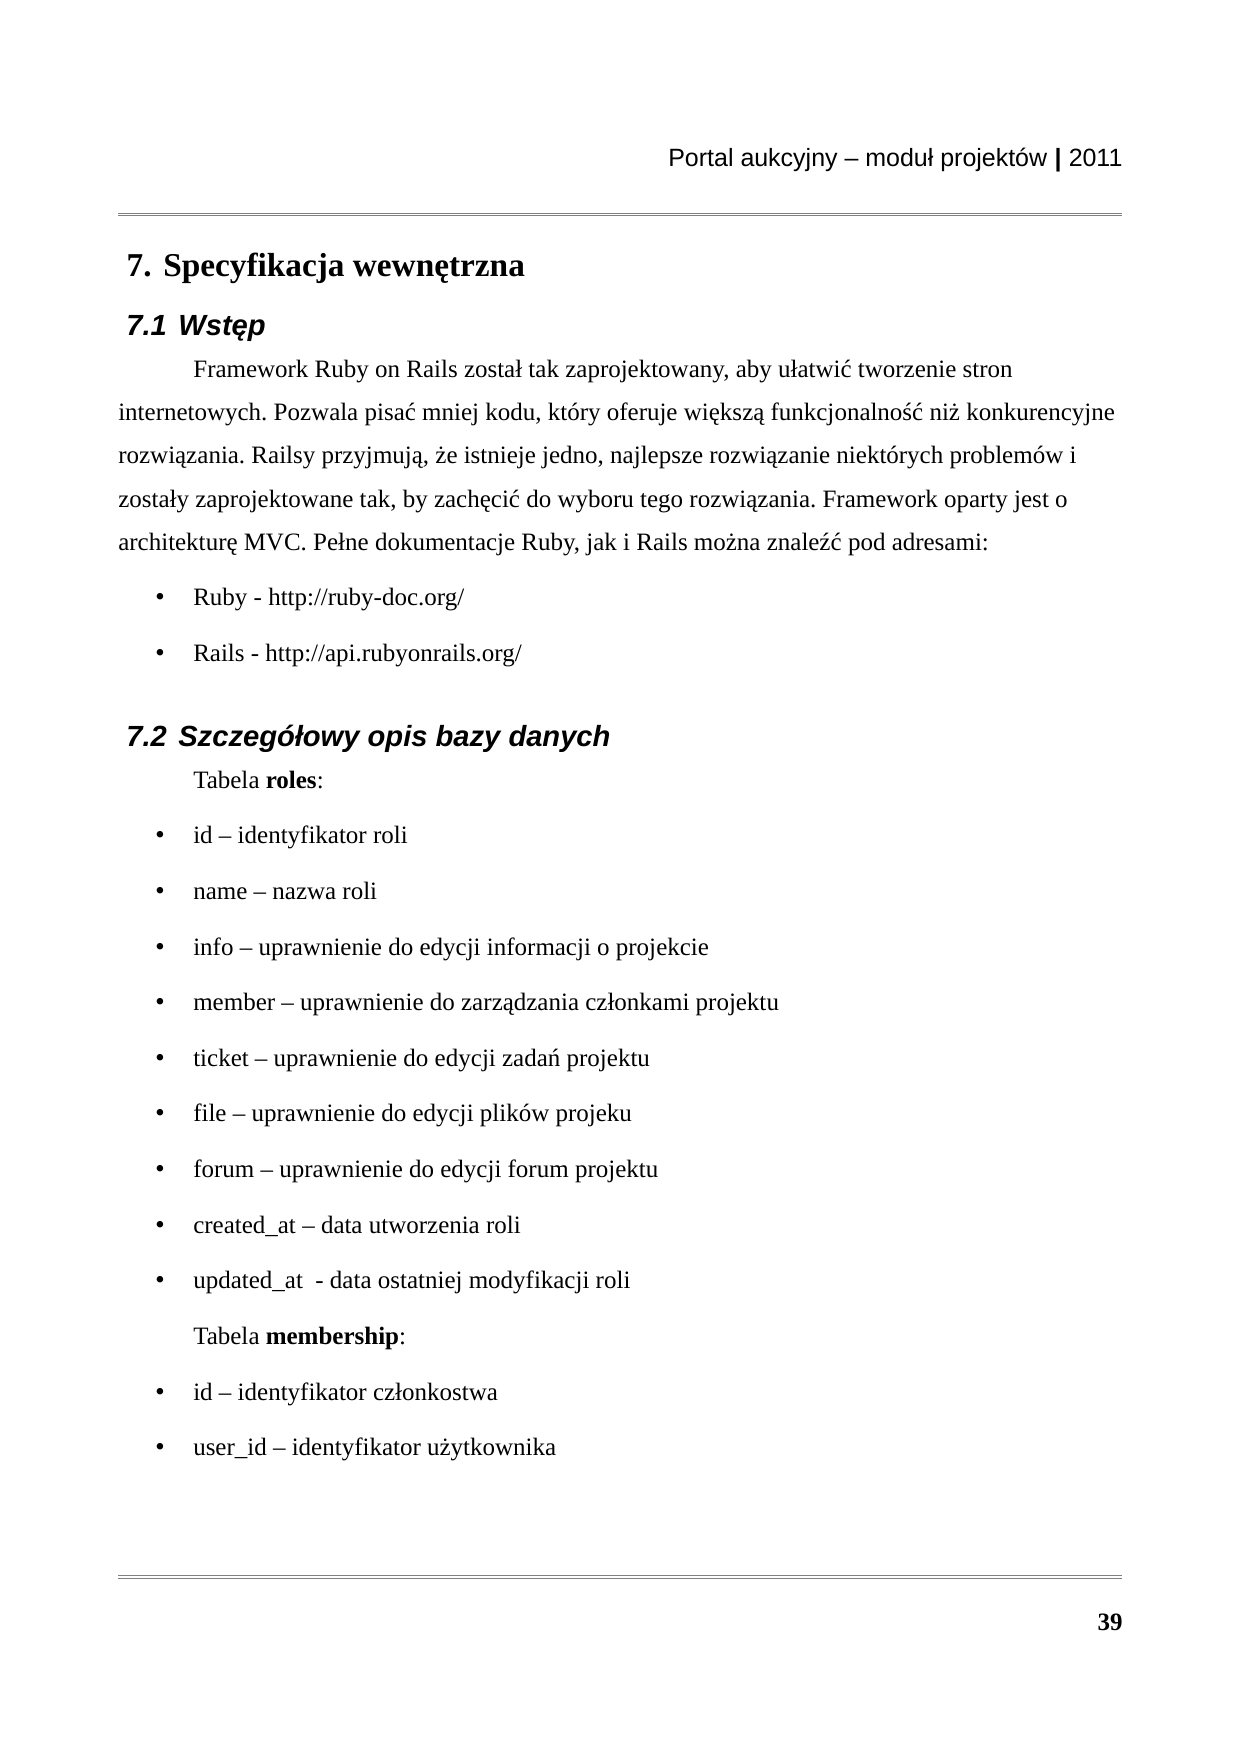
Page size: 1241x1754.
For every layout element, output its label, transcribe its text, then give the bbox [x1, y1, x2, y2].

list id – identyfikator członkostwa [156, 1377, 1122, 1405]
subtitle Szczegółowy opis bazy danych [118, 719, 1122, 752]
list updated_at - data ostatniej modyfikacji roli [156, 1265, 1122, 1294]
list Ruby - http://ruby-doc.org/ [156, 582, 1122, 611]
text Tabela roles: [118, 765, 1122, 793]
list member – uprawnienie do zarządzania członkami projektu [156, 987, 1122, 1016]
list file – uprawnienie do edycji plików projeku [156, 1098, 1122, 1127]
text Tabela membership: [118, 1321, 1122, 1350]
list forum – uprawnienie do edycji forum projektu [156, 1154, 1122, 1183]
list created_at – data utworzenia roli [156, 1210, 1122, 1238]
list name – nazwa roli [156, 876, 1122, 905]
list info – uprawnienie do edycji informacji o projekcie [156, 932, 1122, 960]
list user_id – identyfikator użytkownika [156, 1432, 1122, 1461]
subtitle Specyfikacja wewnętrzna [118, 245, 1122, 283]
subtitle Wstęp [118, 308, 1122, 342]
list id – identyfikator roli [156, 820, 1122, 849]
list ticket – uprawnienie do edycji zadań projektu [156, 1043, 1122, 1072]
text Framework Ruby on Rails został tak zaprojektowany, aby ułatwić tworzenie stron internetowych. Pozwala pisać mniej kodu, który oferuje większą funkcjonalność niż konkurencyjne rozwiązania. Railsy przyjmują, że istnieje jedno, najlepsze rozwiązanie niektórych problemów i zostały zaprojektowane tak, by zachęcić do wyboru tego rozwiązania. Framework oparty jest o architekturę MVC. Pełne dokumentacje Ruby, jak i Rails można znaleźć pod adresami: [118, 354, 1122, 556]
list Rails - http://api.rubyonrails.org/ [156, 638, 1122, 667]
